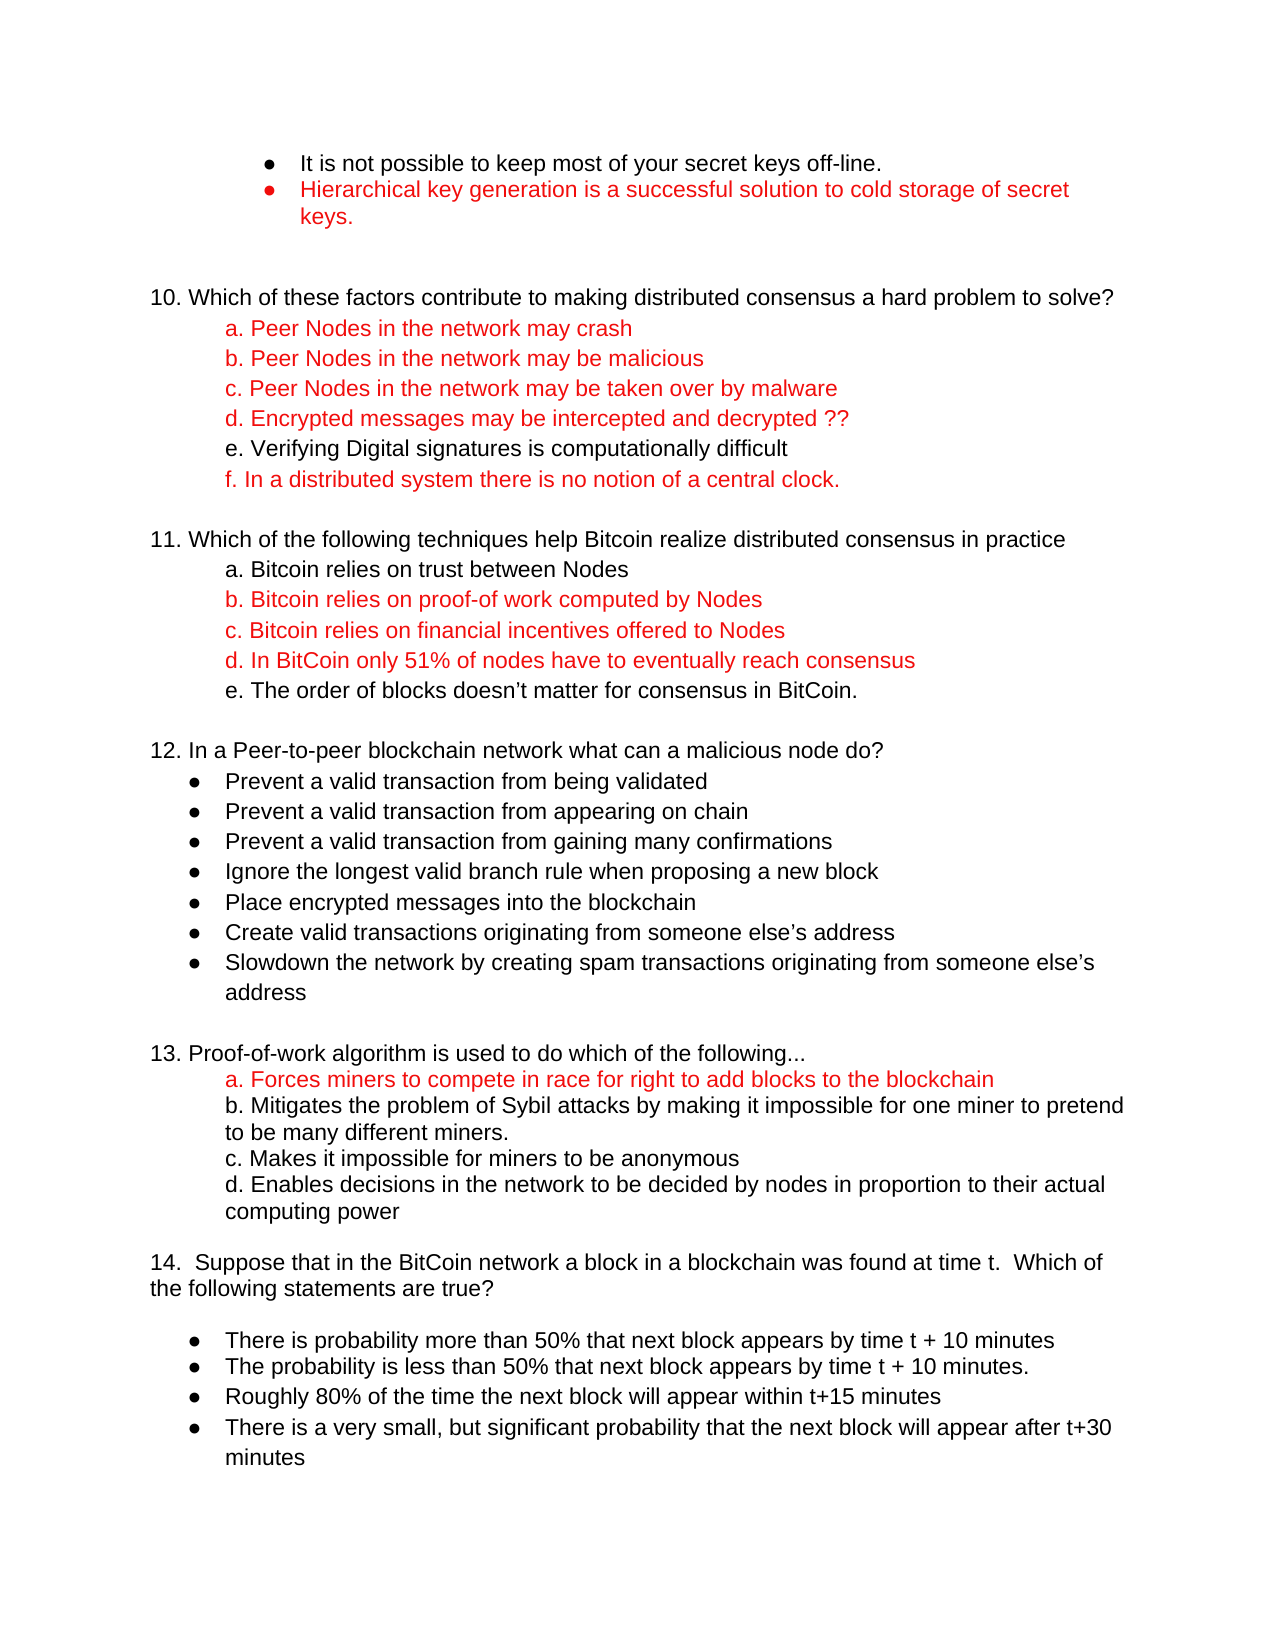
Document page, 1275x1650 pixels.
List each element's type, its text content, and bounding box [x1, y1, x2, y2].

text b. Peer Nodes in the network may be malicious [225, 345, 1125, 371]
text b. Mitigates the problem of Sybil attacks by making it impossible for one miner to pretend to be many different miners. [225, 1092, 1125, 1145]
list It is not possible to keep most of your secret keys off-line. [262, 150, 1125, 176]
text d. Encrypted messages may be intercepted and decrypted ?? [225, 405, 1125, 431]
list Hierarchical key generation is a successful solution to cold storage of secret keys. [262, 176, 1125, 229]
text c. Peer Nodes in the network may be taken over by malware [225, 375, 1125, 401]
text 10. Which of these factors contribute to making distributed consensus a hard problem to solve? [150, 284, 1125, 311]
list There is probability more than 50% that next block appears by time t + 10 minutes [187, 1327, 1125, 1353]
text c. Bitcoin relies on financial incentives offered to Nodes [225, 617, 1125, 643]
list Prevent a valid transaction from gaining many confirmations [187, 828, 1125, 854]
list Slowdown the network by creating spam transactions originating from someone else’s address [187, 949, 1125, 1005]
text 12. In a Peer-to-peer blockchain network what can a malicious node do? [150, 737, 1125, 764]
text c. Makes it impossible for miners to be anonymous [225, 1145, 1125, 1171]
text 13. Proof-of-work algorithm is used to do which of the following... [150, 1039, 1125, 1066]
text 14. Suppose that in the BitCoin network a block in a blockchain was found at time t. Which of the following statements are true? [150, 1249, 1125, 1302]
text 11. Which of the following techniques help Bitcoin realize distributed consensus in practice [150, 526, 1125, 552]
list Ignore the longest valid branch rule when proposing a new block [187, 858, 1125, 884]
text a. Peer Nodes in the network may crash [225, 314, 1125, 341]
list There is a very small, but significant probability that the next block will appear after t+30 minutes [187, 1413, 1125, 1470]
list The probability is less than 50% that next block appears by time t + 10 minutes. [187, 1353, 1125, 1379]
list Place encrypted messages into the blockchain [187, 888, 1125, 915]
text f. In a distributed system there is no notion of a central clock. [225, 466, 1125, 492]
list Create valid transactions originating from someone else’s address [187, 919, 1125, 945]
text a. Bitcoin relies on trust between Nodes [225, 556, 1125, 582]
text e. Verifying Digital signatures is computationally difficult [225, 435, 1125, 462]
text b. Bitcoin relies on proof-of work computed by Nodes [225, 586, 1125, 613]
text e. The order of blocks doesn’t matter for consensus in BitCoin. [225, 677, 1125, 703]
text d. Enables decisions in the network to be decided by nodes in proportion to their actual computing power [225, 1171, 1125, 1224]
list Prevent a valid transaction from appearing on chain [187, 798, 1125, 824]
text a. Forces miners to compete in race for right to add blocks to the blockchain [225, 1066, 1125, 1092]
list Roughly 80% of the time the next block will appear within t+15 minutes [187, 1383, 1125, 1409]
list Prevent a valid transaction from being validated [187, 768, 1125, 794]
text d. In BitCoin only 51% of nodes have to eventually reach consensus [225, 647, 1125, 673]
